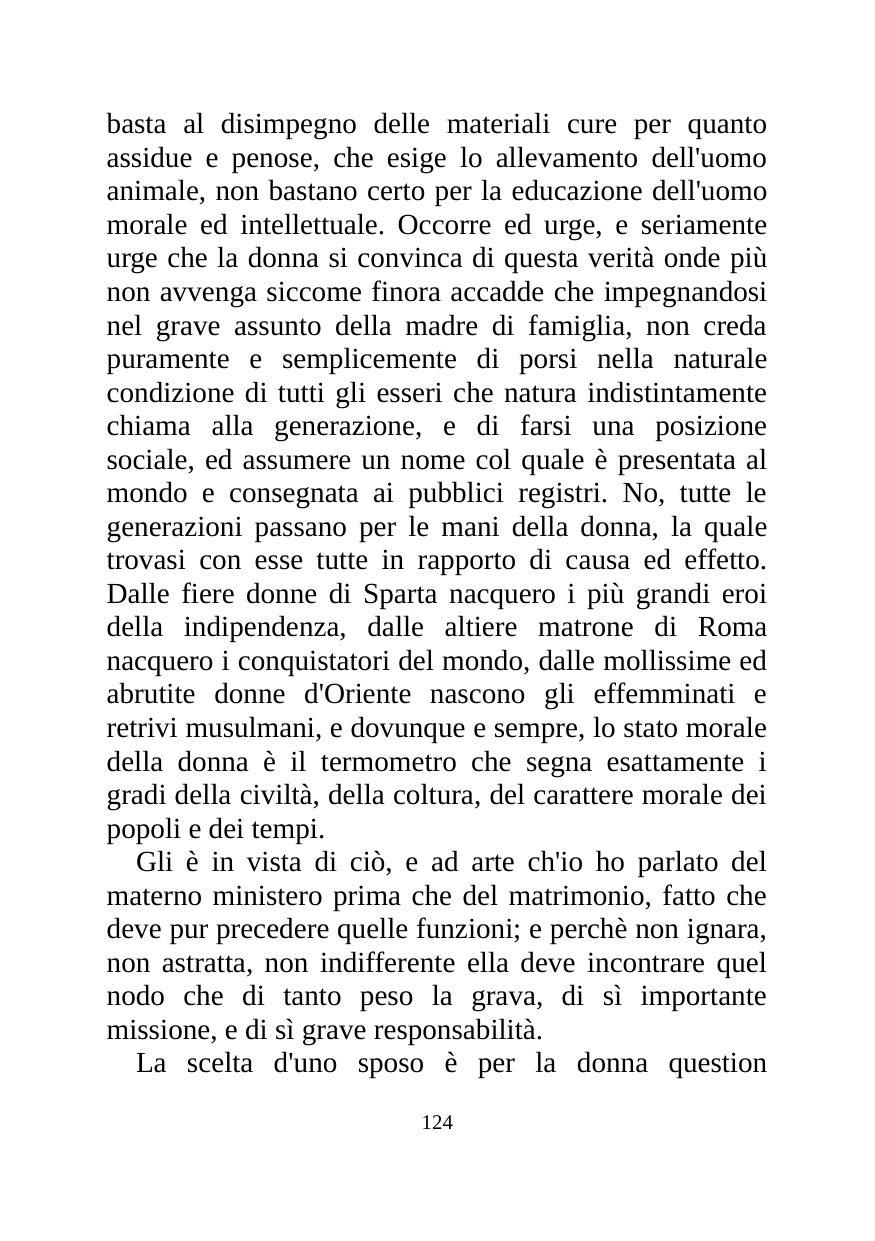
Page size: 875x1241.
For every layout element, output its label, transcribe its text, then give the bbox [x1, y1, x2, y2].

text basta al disimpegno delle materiali cure per quanto assidue e penose, che esige lo allevamento dell'uomo animale, non bastano certo per la educazione dell'uomo morale ed intellettuale. Occorre ed urge, e seriamente urge che la donna si convinca di questa verità onde più non avvenga siccome finora accadde che impegnandosi nel grave assunto della madre di famiglia, non creda puramente e semplicemente di porsi nella naturale condizione di tutti gli esseri che natura indistintamente chiama alla generazione, e di farsi una posizione sociale, ed assumere un nome col quale è presentata al mondo e consegnata ai pubblici registri. No, tutte le generazioni passano per le mani della donna, la quale trovasi con esse tutte in rapporto di causa ed effetto. Dalle fiere donne di Sparta nacquero i più grandi eroi della indipendenza, dalle altiere matrone di Roma nacquero i conquistatori del mondo, dalle mollissime ed abrutite donne d'Oriente nascono gli effemminati e retrivi musulmani, e dovunque e sempre, lo stato morale della donna è il termometro che segna esattamente i gradi della civiltà, della coltura, del carattere morale dei popoli e dei tempi. [106, 106, 768, 844]
text La scelta d'uno sposo è per la donna question [106, 1046, 768, 1079]
text Gli è in vista di ciò, e ad arte ch'io ho parlato del materno ministero prima che del matrimonio, fatto che deve pur precedere quelle funzioni; e perchè non ignara, non astratta, non indifferente ella deve incontrare quel nodo che di tanto peso la grava, di sì importante missione, e di sì grave responsabilità. [106, 844, 768, 1046]
